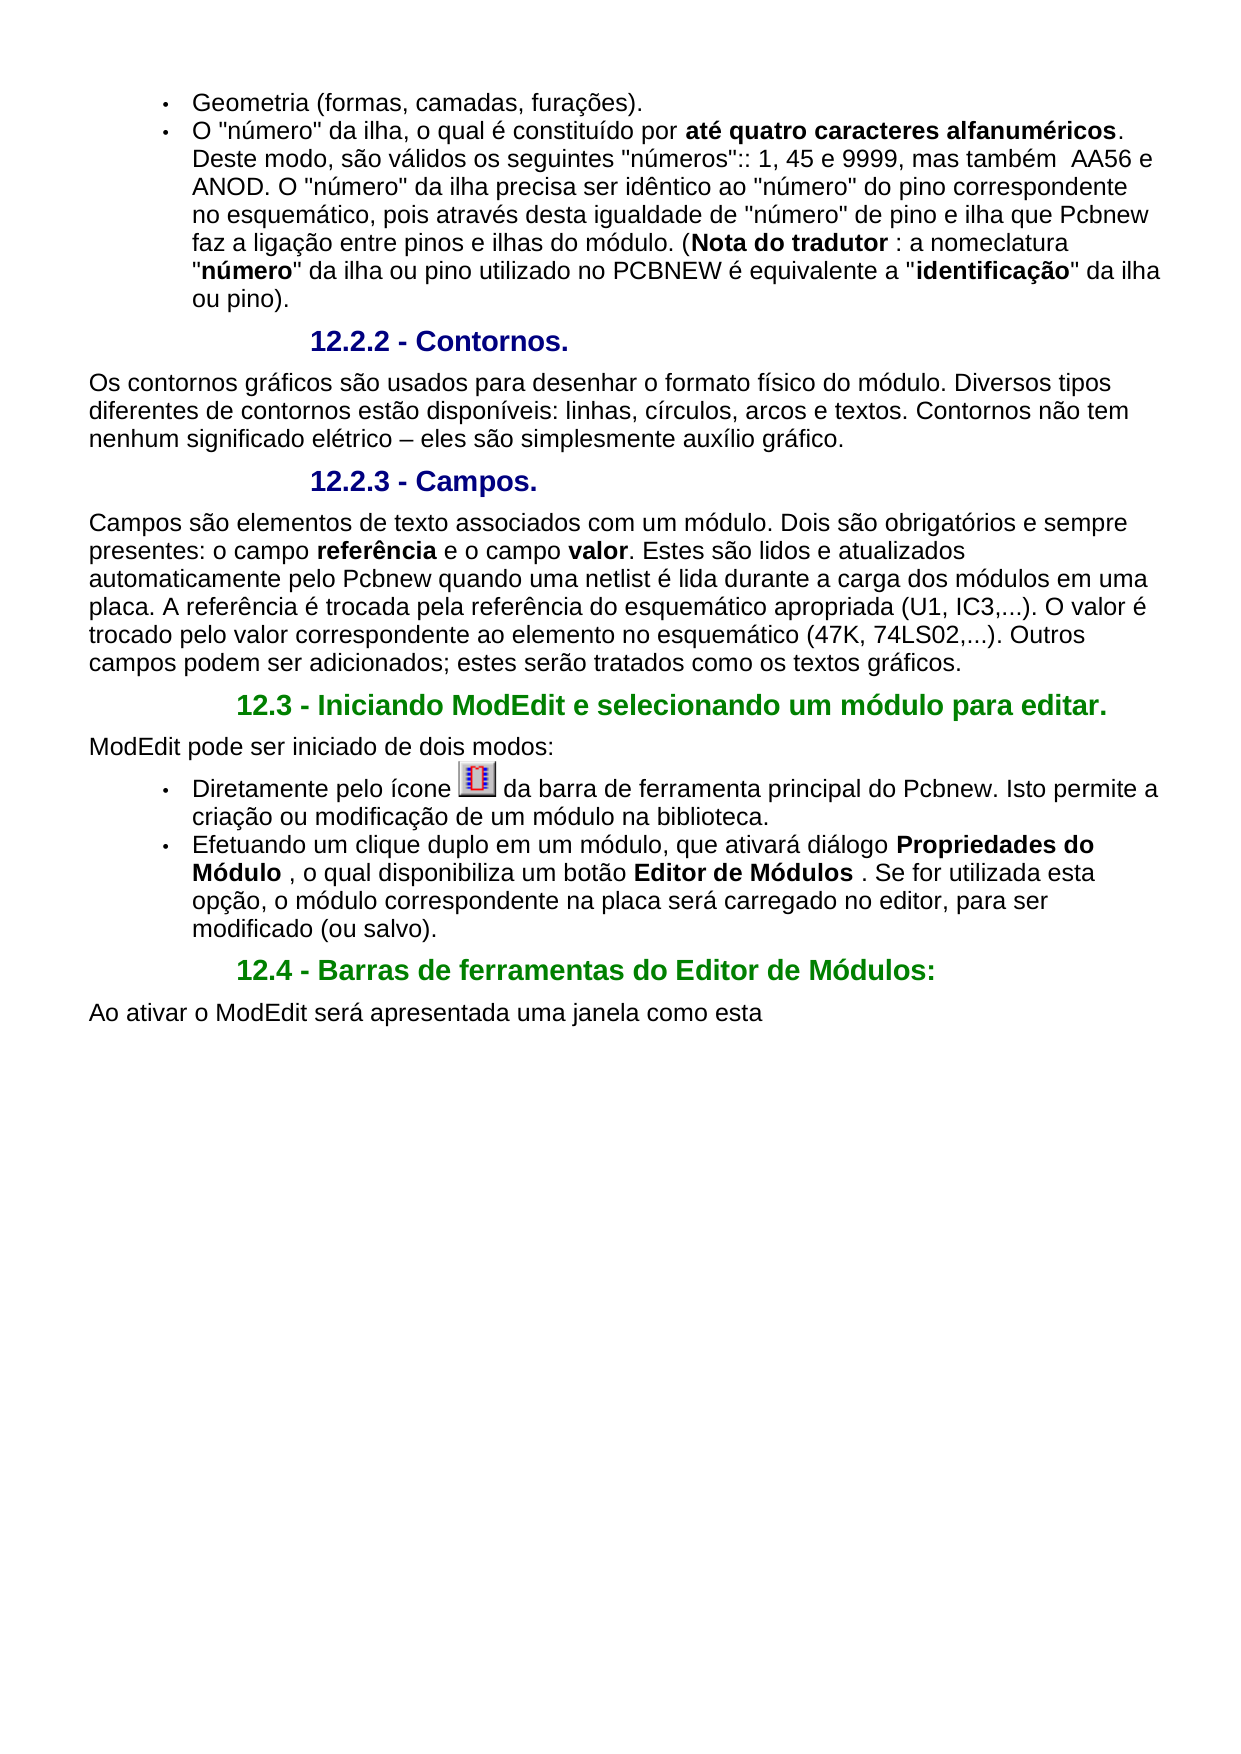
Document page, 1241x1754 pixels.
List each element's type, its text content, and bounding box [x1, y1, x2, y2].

subtitle Iniciando ModEdit e selecionando um módulo para editar. [162, 689, 1162, 721]
text Campos são elementos de texto associados com um módulo. Dois são obrigatórios e sempre presentes: o campo referência e o campo valor. Estes são lidos e atualizados automaticamente pelo Pcbnew quando uma netlist é lida durante a carga dos módulos em uma placa. A referência é trocada pela referência do esquemático apropriada (U1, IC3,...). O valor é trocado pelo valor correspondente ao elemento no esquemático (47K, 74LS02,...). Outros campos podem ser adicionados; estes serão tratados como os textos gráficos. [88, 509, 1162, 677]
list Efetuando um clique duplo em um módulo, que ativará diálogo Propriedades do Módulo , o qual disponibiliza um botão Editor de Módulos . Se for utilizada esta opção, o módulo correspondente na placa será carregado no editor, para ser modificado (ou salvo). [162, 831, 1162, 943]
subtitle Contornos. [236, 324, 1162, 357]
text Ao ativar o ModEdit será apresentada uma janela como esta [88, 999, 1162, 1027]
list Geometria (formas, camadas, furações). [162, 88, 1162, 117]
list Diretamente pelo ícone da barra de ferramenta principal do Pcbnew. Isto permite a criação ou modificação de um módulo na biblioteca. [162, 761, 1162, 831]
text ModEdit pode ser iniciado de dois modos: [88, 733, 1162, 761]
list O "número" da ilha, o qual é constituído por até quatro caracteres alfanuméricos. Deste modo, são válidos os seguintes "números":: 1, 45 e 9999, mas também AA56 e ANOD. O "número" da ilha precisa ser idêntico ao "número" do pino correspondente no esquemático, pois através desta igualdade de "número" de pino e ilha que Pcbnew faz a ligação entre pinos e ilhas do módulo. (Nota do tradutor : a nomeclatura "número" da ilha ou pino utilizado no PCBNEW é equivalente a "identificação" da ilha ou pino). [162, 117, 1162, 313]
subtitle Barras de ferramentas do Editor de Módulos: [162, 954, 1162, 987]
subtitle Campos. [236, 464, 1162, 497]
picture [458, 761, 497, 797]
text Os contornos gráficos são usados para desenhar o formato físico do módulo. Diversos tipos diferentes de contornos estão disponíveis: linhas, círculos, arcos e textos. Contornos não tem nenhum significado elétrico – eles são simplesmente auxílio gráfico. [88, 369, 1162, 453]
